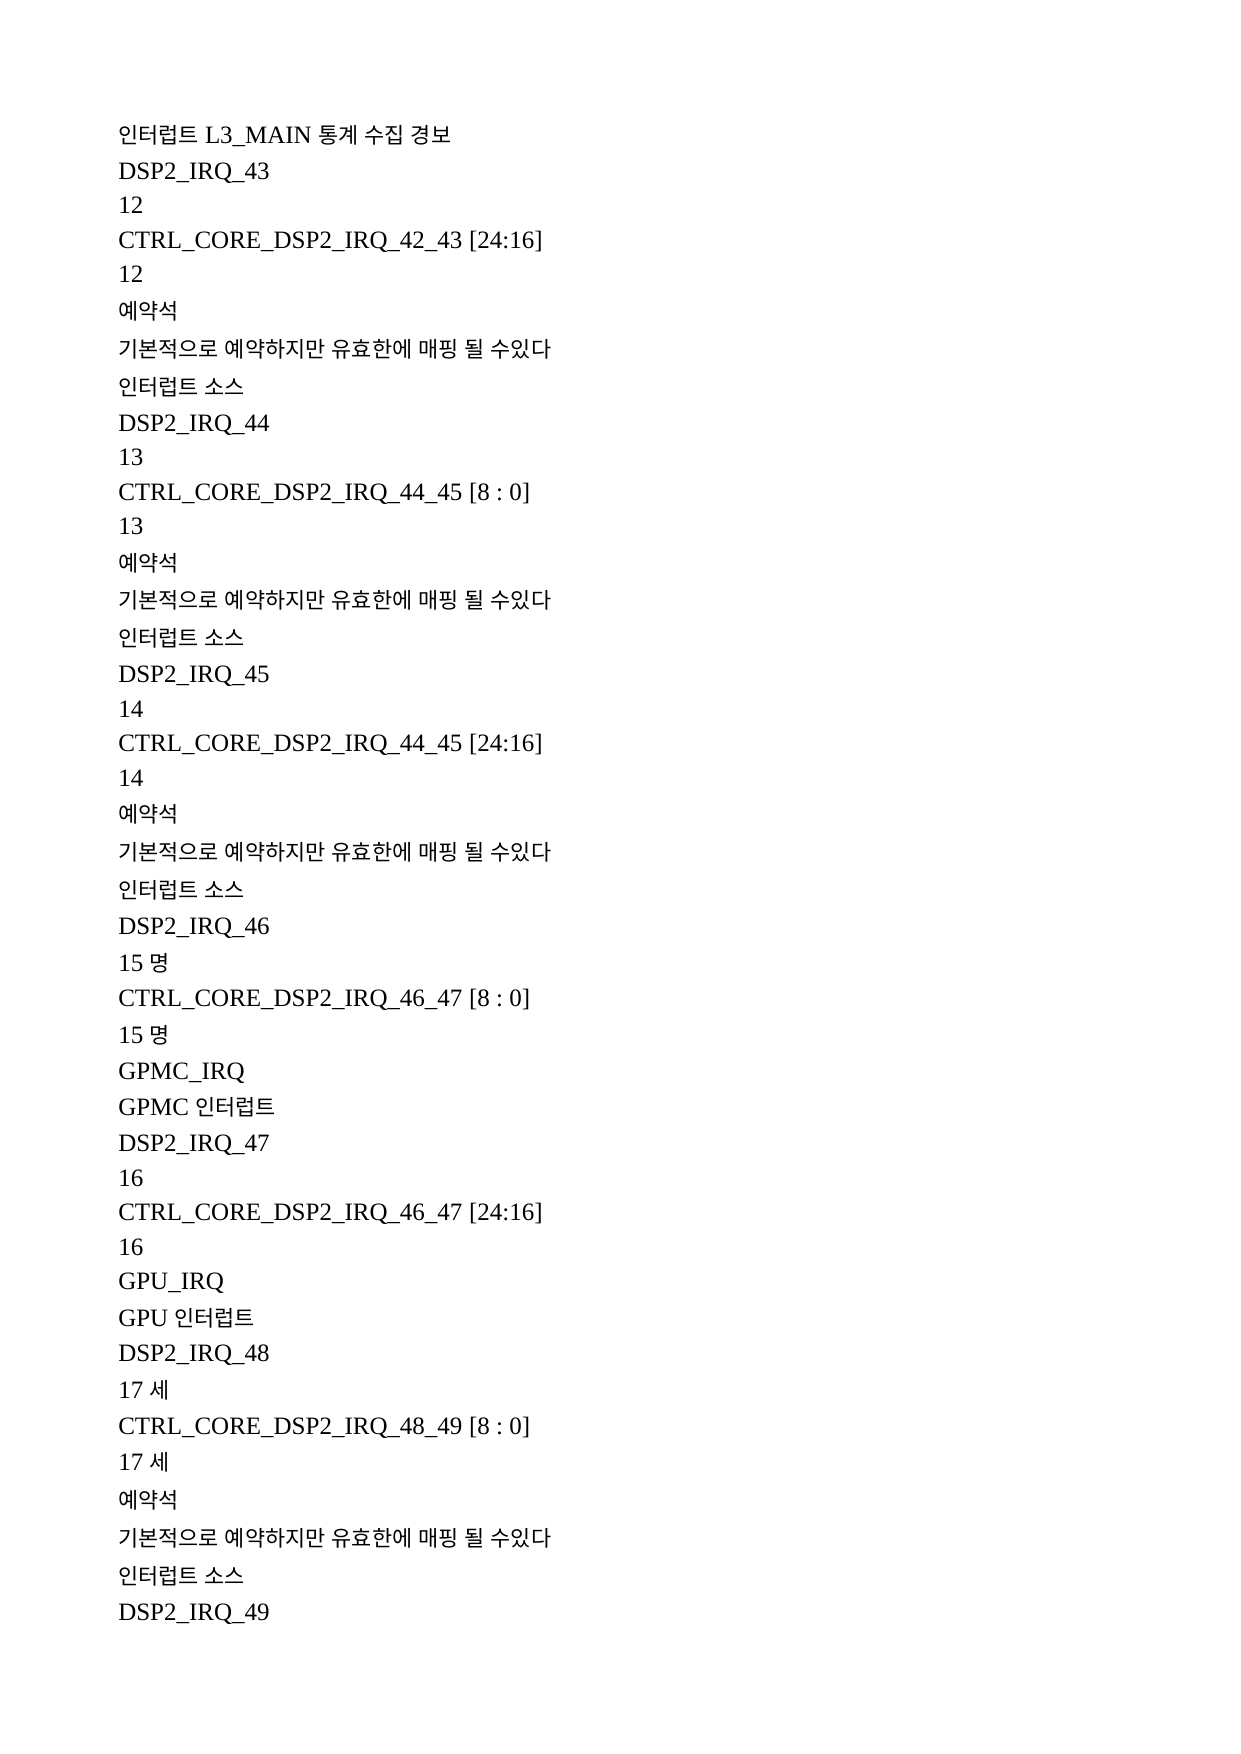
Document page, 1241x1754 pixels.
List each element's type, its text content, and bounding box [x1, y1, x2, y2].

text CTRL_CORE_DSP2_IRQ_46_47 [8 : 0] [118, 983, 1122, 1012]
text 인터럽트 L3_MAIN 통계 수집 경보 [118, 118, 1122, 150]
text DSP2_IRQ_44 [118, 408, 1122, 436]
text 인터럽트 소스 [118, 1559, 1122, 1591]
text 12 [118, 259, 1122, 288]
text DSP2_IRQ_45 [118, 659, 1122, 688]
text 16 [118, 1232, 1122, 1260]
text 17 세 [118, 1373, 1122, 1405]
text CTRL_CORE_DSP2_IRQ_42_43 [24:16] [118, 225, 1122, 254]
text 15 명 [118, 946, 1122, 977]
text DSP2_IRQ_43 [118, 156, 1122, 185]
text 15 명 [118, 1018, 1122, 1049]
text 14 [118, 763, 1122, 792]
text 14 [118, 694, 1122, 723]
text 13 [118, 442, 1122, 471]
text GPMC_IRQ [118, 1056, 1122, 1084]
text 예약석 [118, 797, 1122, 829]
text 기본적으로 예약하지만 유효한에 매핑 될 수있다 [118, 835, 1122, 867]
text GPMC 인터럽트 [118, 1090, 1122, 1122]
text 기본적으로 예약하지만 유효한에 매핑 될 수있다 [118, 1521, 1122, 1553]
text 16 [118, 1163, 1122, 1191]
text CTRL_CORE_DSP2_IRQ_46_47 [24:16] [118, 1197, 1122, 1226]
text 12 [118, 191, 1122, 219]
text 인터럽트 소스 [118, 370, 1122, 401]
text 13 [118, 511, 1122, 540]
text 17 세 [118, 1445, 1122, 1477]
text 인터럽트 소스 [118, 873, 1122, 905]
text DSP2_IRQ_48 [118, 1338, 1122, 1367]
text 예약석 [118, 294, 1122, 326]
text 기본적으로 예약하지만 유효한에 매핑 될 수있다 [118, 332, 1122, 363]
text CTRL_CORE_DSP2_IRQ_48_49 [8 : 0] [118, 1411, 1122, 1440]
text GPU_IRQ [118, 1266, 1122, 1295]
text DSP2_IRQ_49 [118, 1597, 1122, 1626]
text 예약석 [118, 1483, 1122, 1515]
text 인터럽트 소스 [118, 621, 1122, 653]
text 기본적으로 예약하지만 유효한에 매핑 될 수있다 [118, 583, 1122, 615]
text DSP2_IRQ_47 [118, 1128, 1122, 1157]
text CTRL_CORE_DSP2_IRQ_44_45 [24:16] [118, 728, 1122, 757]
text DSP2_IRQ_46 [118, 911, 1122, 940]
text GPU 인터럽트 [118, 1301, 1122, 1332]
text CTRL_CORE_DSP2_IRQ_44_45 [8 : 0] [118, 477, 1122, 505]
text 예약석 [118, 546, 1122, 577]
